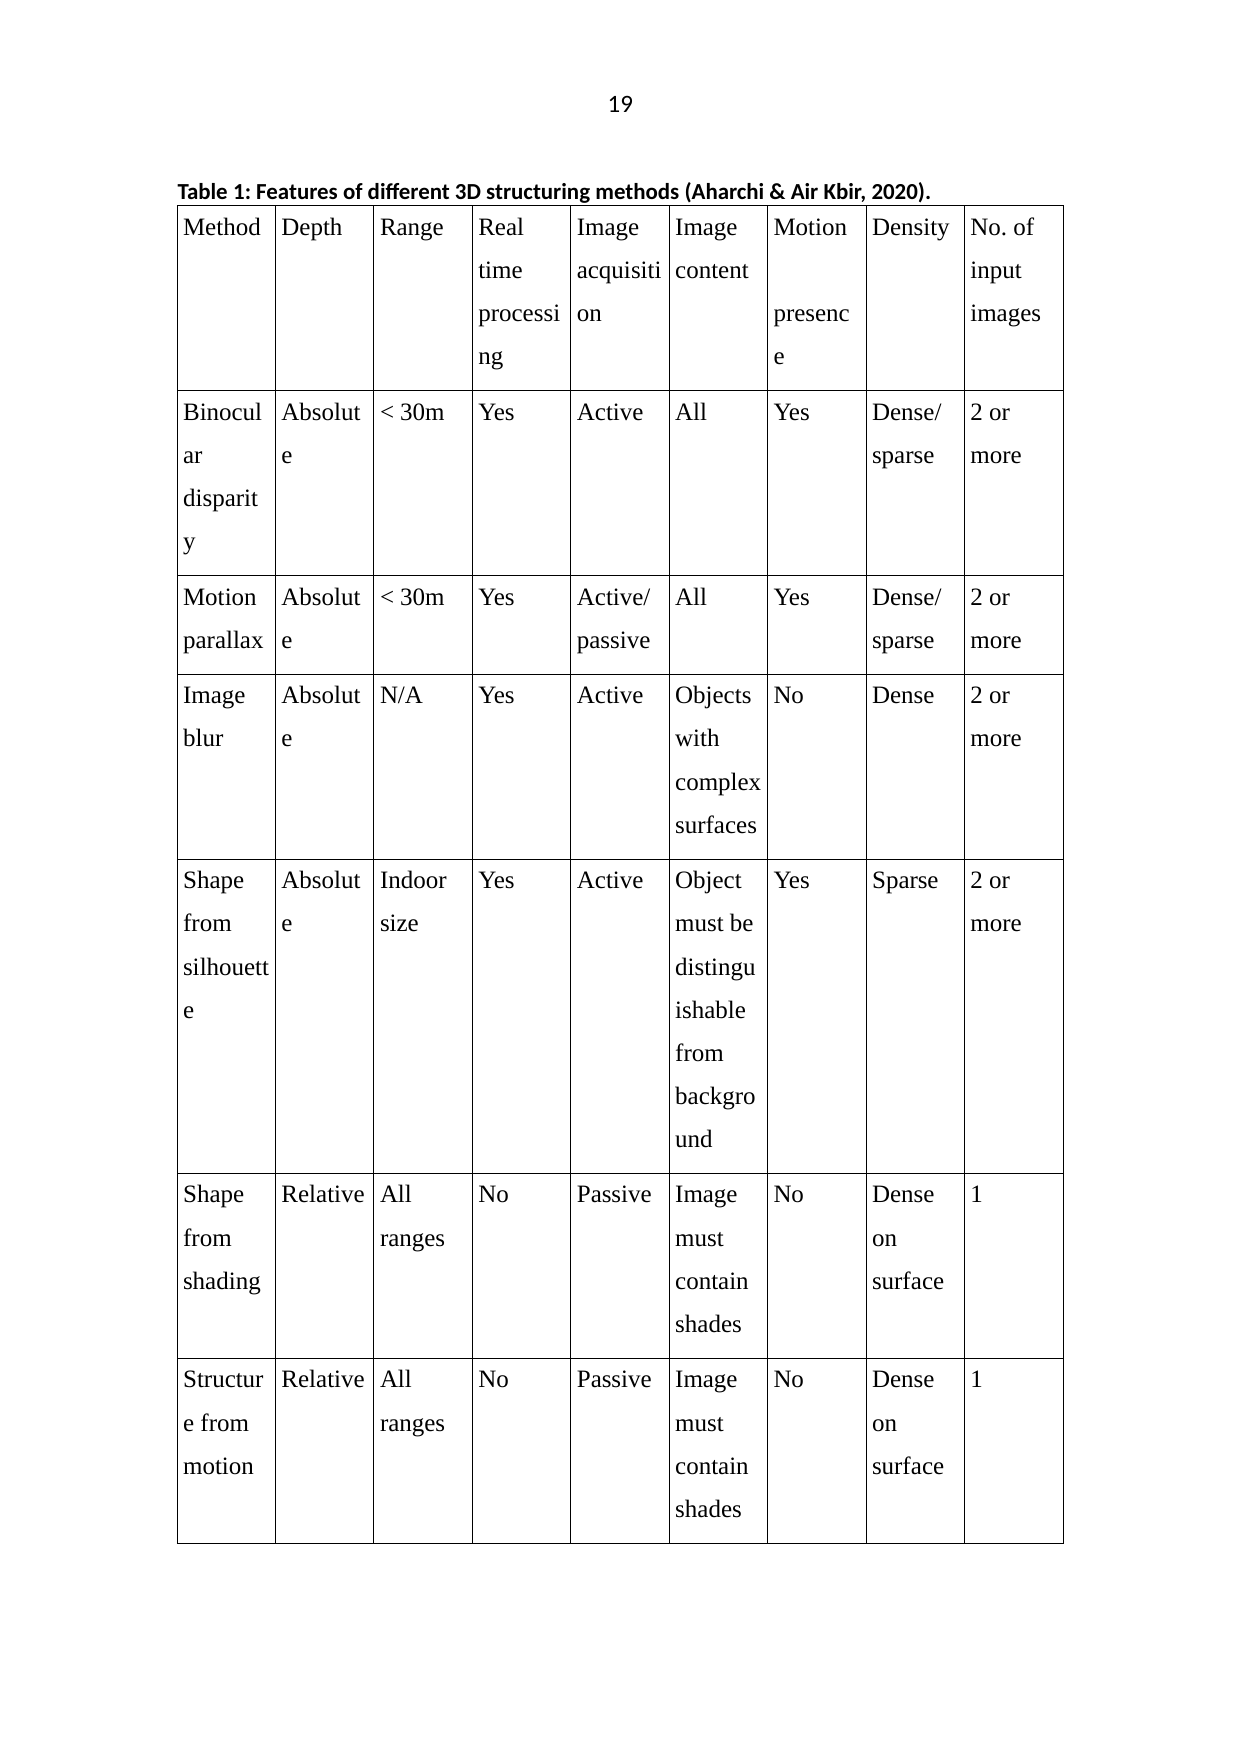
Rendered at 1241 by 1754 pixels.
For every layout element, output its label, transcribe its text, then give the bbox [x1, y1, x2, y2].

table_cell Indoor size [374, 860, 472, 1173]
table_cell 1 [965, 1174, 1063, 1358]
table_cell Dense on surface [867, 1174, 964, 1358]
table_cell Dense [867, 675, 964, 858]
table_cell No [473, 1359, 570, 1543]
table_header Density [867, 206, 964, 390]
table_cell 1 [965, 1359, 1063, 1543]
table_cell No [768, 1174, 866, 1358]
table_cell Absolute [276, 391, 373, 575]
table_cell Dense on surface [867, 1359, 964, 1543]
table_cell Objects with complex surfaces [670, 675, 767, 858]
table_cell Image must contain shades [670, 1174, 767, 1358]
table_cell Absolute [276, 860, 373, 1173]
table_header Real time processing [473, 206, 570, 390]
table_cell Object must be distinguishable from background [670, 860, 767, 1173]
table_header Method [178, 206, 275, 390]
table_cell 2 or more [965, 860, 1063, 1173]
table_cell Active [571, 391, 669, 575]
table_cell Yes [473, 391, 570, 575]
table_cell N/A [374, 675, 472, 858]
table_cell Image blur [178, 675, 275, 858]
table_cell < 30m [374, 391, 472, 575]
table_cell Passive [571, 1174, 669, 1358]
table_cell Active [571, 675, 669, 858]
table_header No. of input images [965, 206, 1063, 390]
table_header Motion presence [768, 206, 866, 390]
table_cell No [768, 1359, 866, 1543]
table_cell Shape from shading [178, 1174, 275, 1358]
table_cell Active [571, 860, 669, 1173]
table_cell Absolute [276, 675, 373, 858]
table_cell Yes [473, 675, 570, 858]
table_cell < 30m [374, 576, 472, 674]
table_cell Image must contain shades [670, 1359, 767, 1543]
table_cell Relative [276, 1174, 373, 1358]
table_cell Yes [768, 576, 866, 674]
table_header Depth [276, 206, 373, 390]
table_cell Sparse [867, 860, 964, 1173]
table_cell Yes [768, 860, 866, 1173]
text Table 1: Features of different 3D structuring methods (Aharchi & Air Kbir, 2020). [177, 177, 1063, 205]
table_cell Binocular disparity [178, 391, 275, 575]
table_cell Yes [473, 860, 570, 1173]
table_cell Passive [571, 1359, 669, 1543]
table_cell All [670, 391, 767, 575]
table_cell No [473, 1174, 570, 1358]
table_cell Motion parallax [178, 576, 275, 674]
table_cell Yes [473, 576, 570, 674]
table_cell Dense/sparse [867, 391, 964, 575]
table_cell 2 or more [965, 391, 1063, 575]
table_cell All [670, 576, 767, 674]
table_cell Relative [276, 1359, 373, 1543]
table_cell All ranges [374, 1174, 472, 1358]
table_cell All ranges [374, 1359, 472, 1543]
table_header Range [374, 206, 472, 390]
table_cell Active/passive [571, 576, 669, 674]
table_cell Yes [768, 391, 866, 575]
table_header Image acquisition [571, 206, 669, 390]
table_cell Structure from motion [178, 1359, 275, 1543]
table_cell No [768, 675, 866, 858]
table_cell Absolute [276, 576, 373, 674]
table_cell 2 or more [965, 675, 1063, 858]
table_header Image content [670, 206, 767, 390]
table_cell Shape from silhouette [178, 860, 275, 1173]
table_cell 2 or more [965, 576, 1063, 674]
table_cell Dense/sparse [867, 576, 964, 674]
